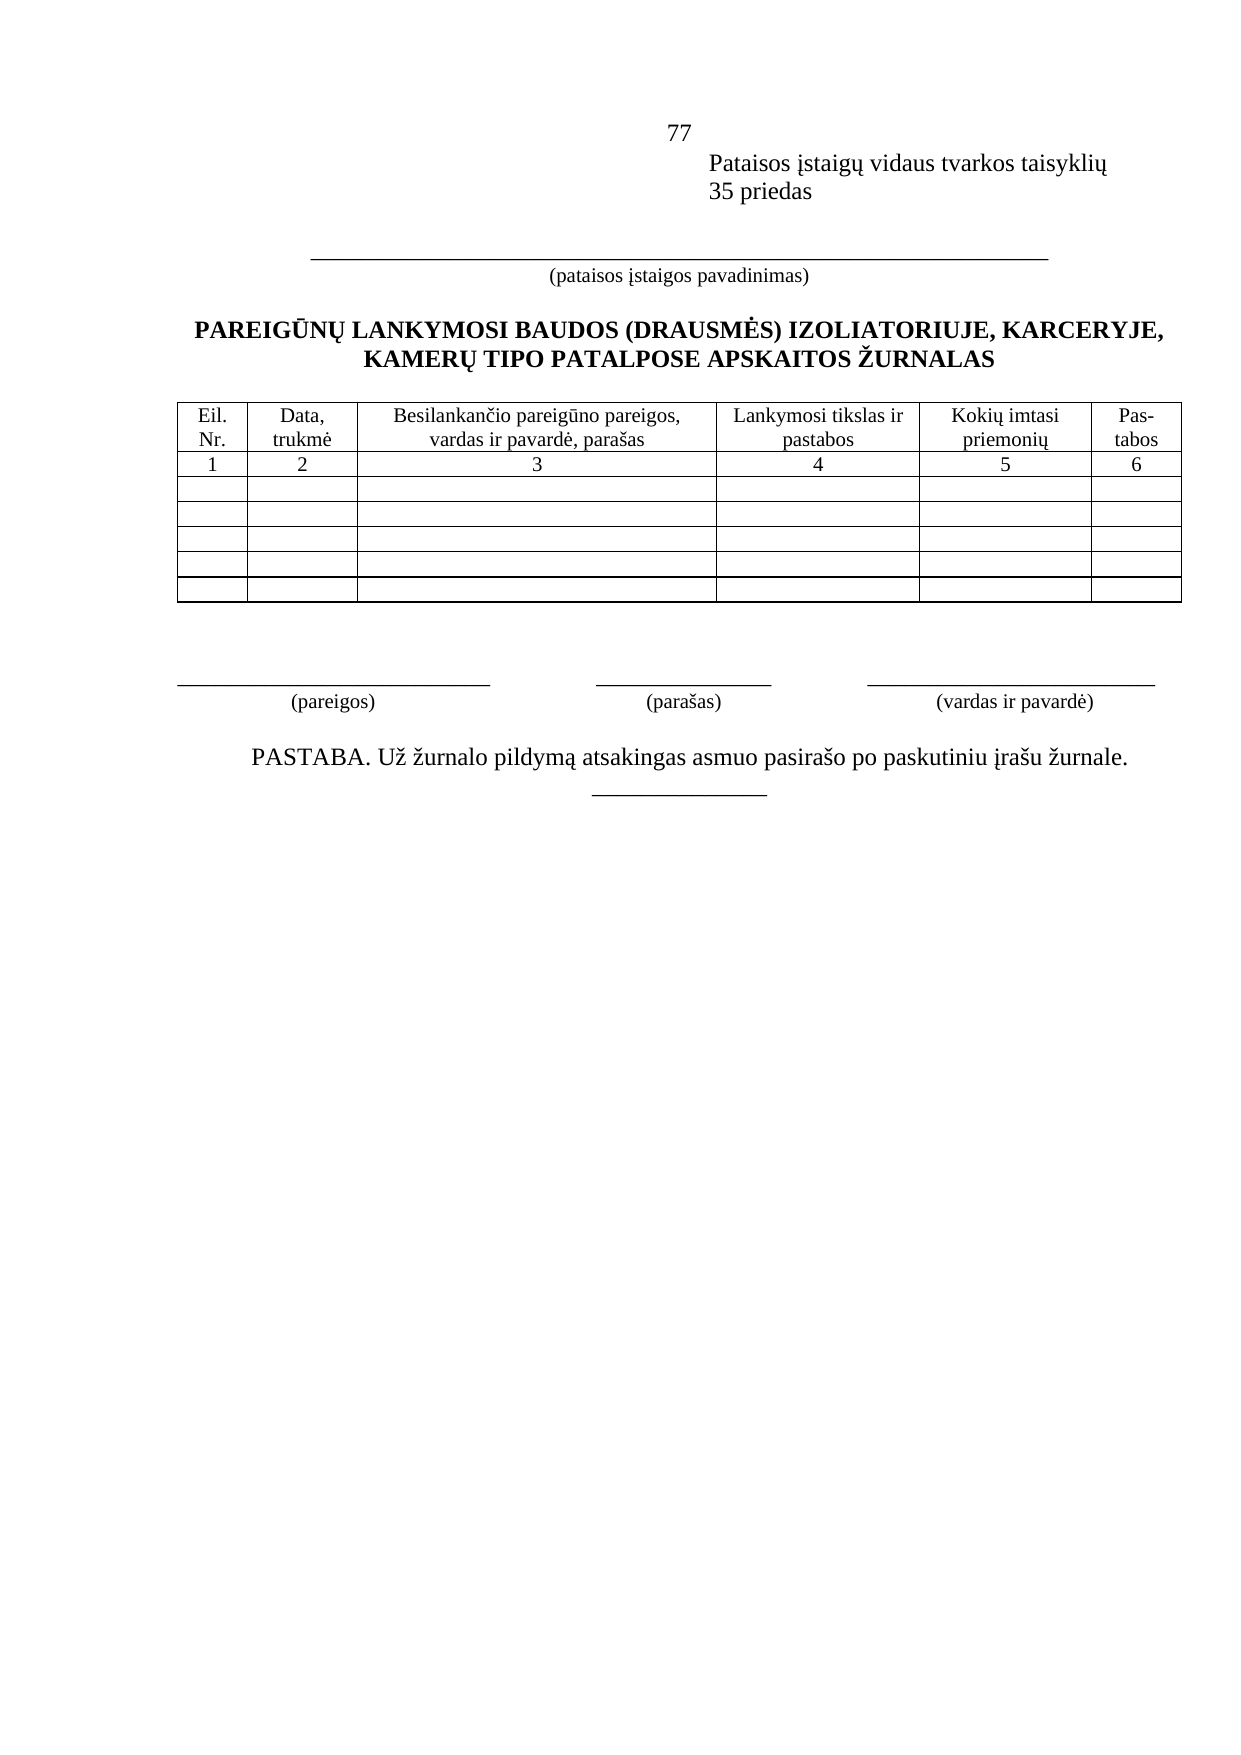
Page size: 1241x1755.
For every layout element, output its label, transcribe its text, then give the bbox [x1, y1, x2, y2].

table_cell [248, 578, 357, 601]
table_cell [920, 502, 1091, 526]
table_cell [1092, 477, 1181, 501]
table_cell [358, 527, 716, 551]
text PAREIGŪNŲ LANKYMOSI BAUDOS (DRAUSMĖS) IZOLIATORIUJE, KARCERYJE, KAMERŲ TIPO PATALPOSE APSKAITOS ŽURNALAS [177, 315, 1181, 373]
text PASTABA. Už žurnalo pildymą atsakingas asmuo pasirašo po paskutiniu įrašu žurnale. [177, 742, 1181, 770]
table_cell [248, 502, 357, 526]
table_header Besilankančio pareigūno pareigos, vardas ir pavardė, parašas [358, 403, 716, 451]
table_cell [178, 477, 247, 501]
text (pataisos įstaigos pavadinimas) [177, 263, 1181, 287]
text Pataisos įstaigų vidaus tvarkos taisyklių [709, 148, 1181, 176]
table_cell [358, 578, 716, 601]
table_cell 1 [178, 452, 247, 476]
table_cell [248, 477, 357, 501]
table_cell [717, 477, 919, 501]
table_cell [178, 527, 247, 551]
table_header Lankymosi tikslas ir pastabos [717, 403, 919, 451]
table_cell [920, 578, 1091, 601]
table_header Kokių imtasi priemonių [920, 403, 1091, 451]
table_cell [717, 578, 919, 601]
table_cell [1092, 578, 1181, 601]
text ______________ [177, 770, 1181, 799]
table_cell [248, 527, 357, 551]
text (pareigos) (parašas) (vardas ir pavardė) [177, 689, 1181, 713]
table_cell 3 [358, 452, 716, 476]
table_cell 5 [920, 452, 1091, 476]
table_cell [178, 552, 247, 576]
table_header Pas- tabos [1092, 403, 1181, 451]
table_header Eil. Nr. [178, 403, 247, 451]
table_cell [1092, 527, 1181, 551]
text _________________________ ______________ _______________________ [177, 660, 1181, 689]
table_cell [1092, 552, 1181, 576]
table_cell [920, 552, 1091, 576]
table_cell 4 [717, 452, 919, 476]
table_cell 6 [1092, 452, 1181, 476]
table_cell [717, 552, 919, 576]
table_cell [248, 552, 357, 576]
table_cell [358, 502, 716, 526]
table_header Data, trukmė [248, 403, 357, 451]
table_cell [358, 477, 716, 501]
table_cell [920, 477, 1091, 501]
table_cell [358, 552, 716, 576]
table_cell 2 [248, 452, 357, 476]
table_cell [717, 502, 919, 526]
table_cell [717, 527, 919, 551]
text ___________________________________________________________ [177, 234, 1181, 263]
table_cell [178, 578, 247, 601]
table_cell [1092, 502, 1181, 526]
table_cell [920, 527, 1091, 551]
text 35 priedas [177, 176, 1181, 205]
table_cell [178, 502, 247, 526]
